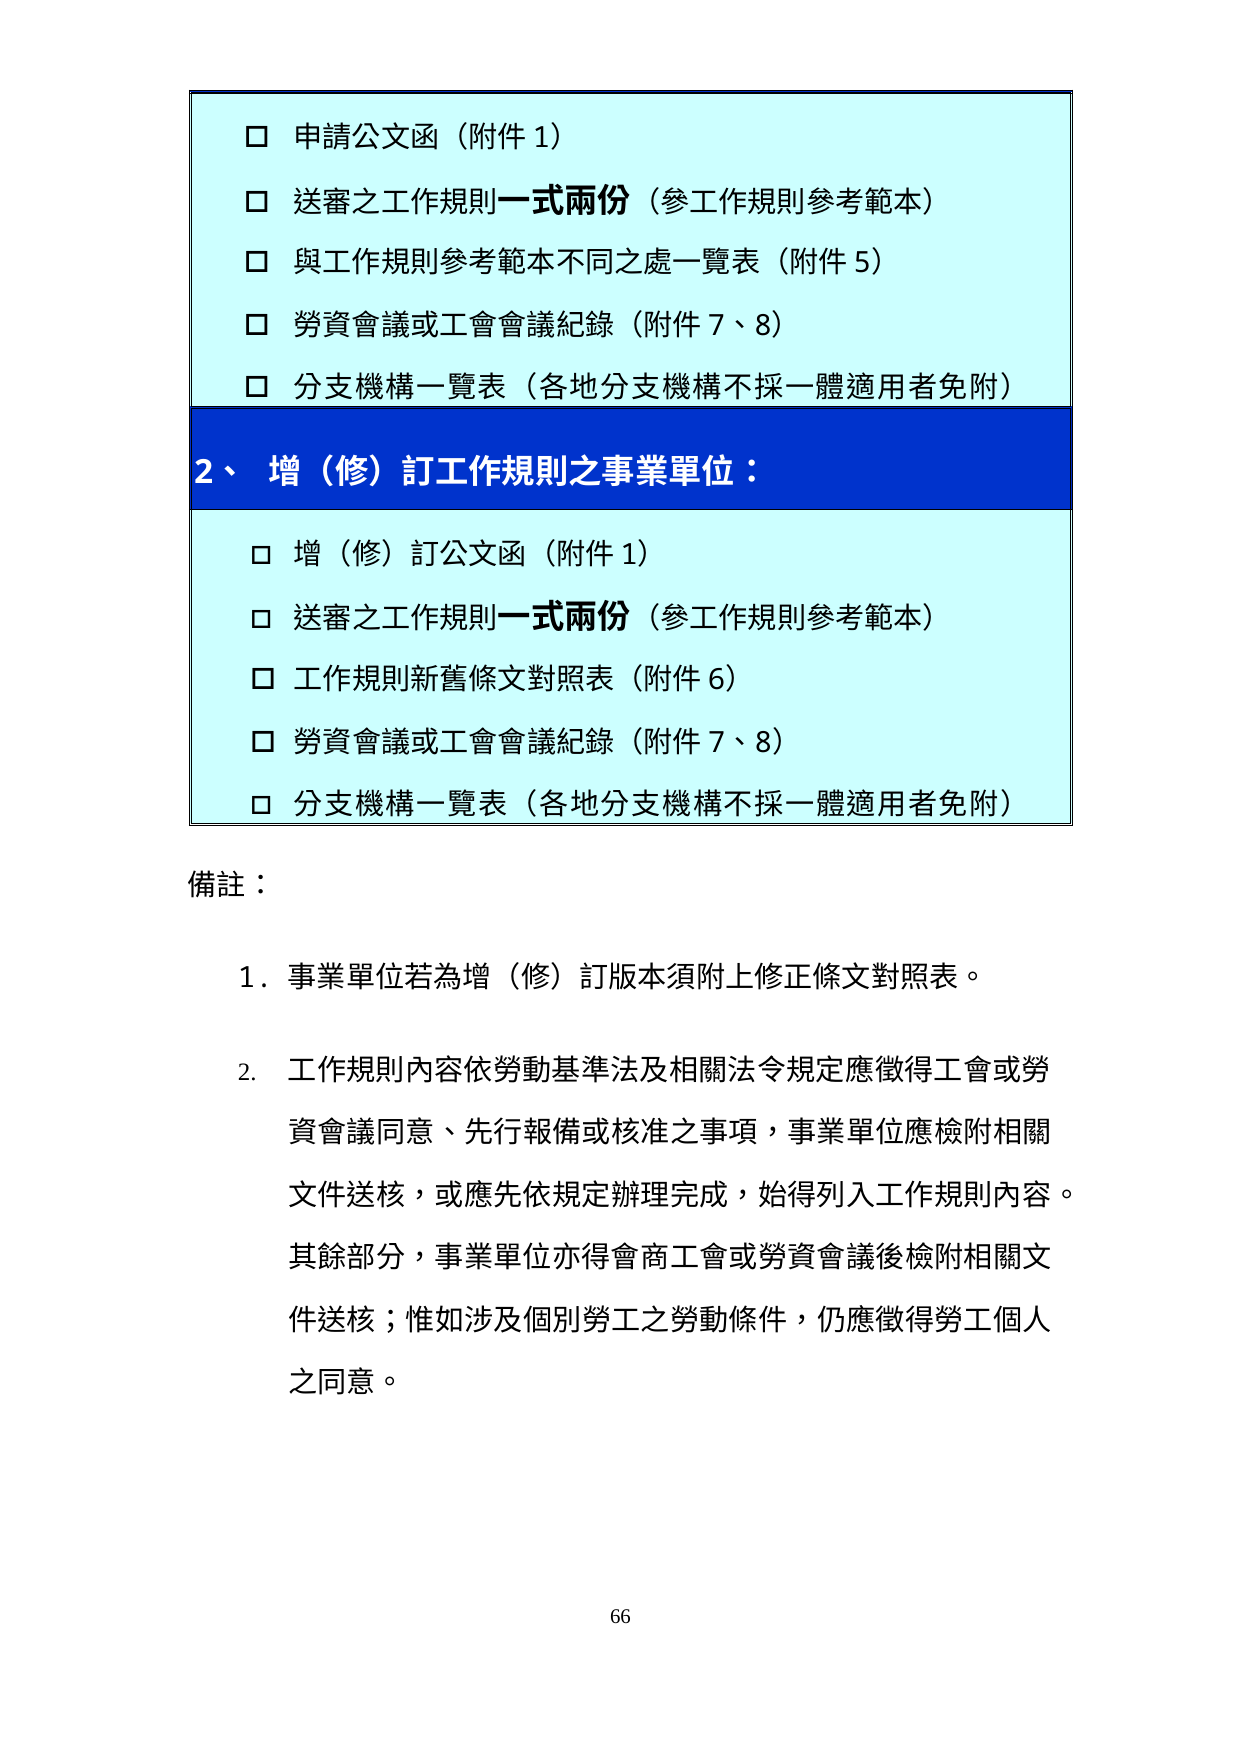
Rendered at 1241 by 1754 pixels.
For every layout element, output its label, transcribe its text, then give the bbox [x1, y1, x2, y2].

list 事業單位若為增（修）訂版本須附上修正條文對照表。 [238, 933, 1053, 996]
text 備註： [187, 841, 1053, 903]
list 工作規則內容依勞動基準法及相關法令規定應徵得工會或勞資會議同意、先行報備或核准之事項，事業單位應檢附相關文件送核，或應先依規定辦理完成，始得列入工作規則內容。其餘部分，事業單位亦得會商工會或勞資會議後檢附相關文件送核；惟如涉及個別勞工之勞動條件，仍應徵得勞工個人之同意。 [238, 1026, 1053, 1401]
table_cell 增（修）訂工作規則之事業單位： [192, 409, 1070, 509]
table_cell 申請公文函（附件1） 送審之工作規則一式兩份（參工作規則參考範本） 與工作規則參考範本不同之處一覽表（附件5） 勞資會議或工會會議紀錄（附件7、8） 分支機構一覽表（各地分支機構不採一體適用者免附） [192, 94, 1070, 406]
table_cell 增（修）訂公文函（附件1） 送審之工作規則一式兩份（參工作規則參考範本） 工作規則新舊條文對照表（附件6） 勞資會議或工會會議紀錄（附件7、8） 分支機構一覽表（各地分支機構不採一體適用者免附） [192, 510, 1070, 823]
